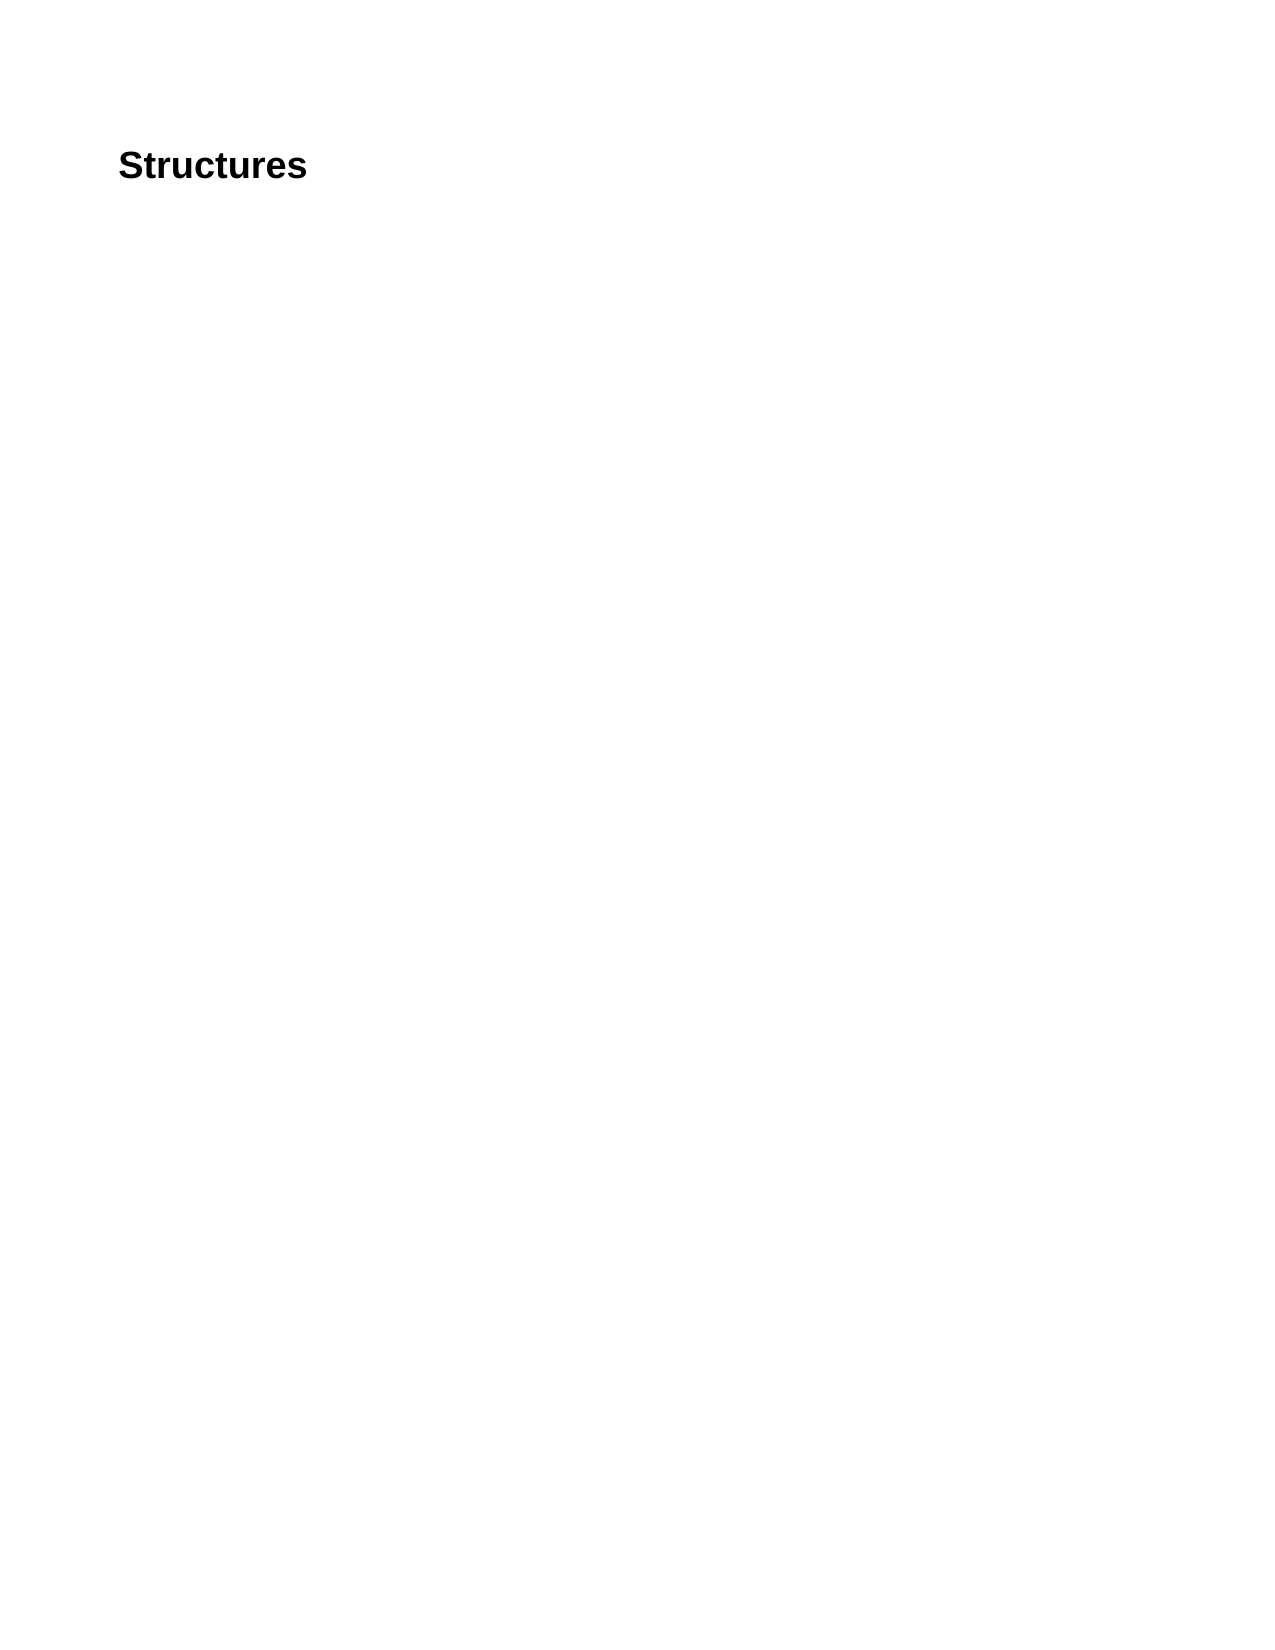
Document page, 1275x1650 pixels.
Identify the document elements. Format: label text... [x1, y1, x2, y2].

subtitle Structures [118, 143, 1157, 187]
